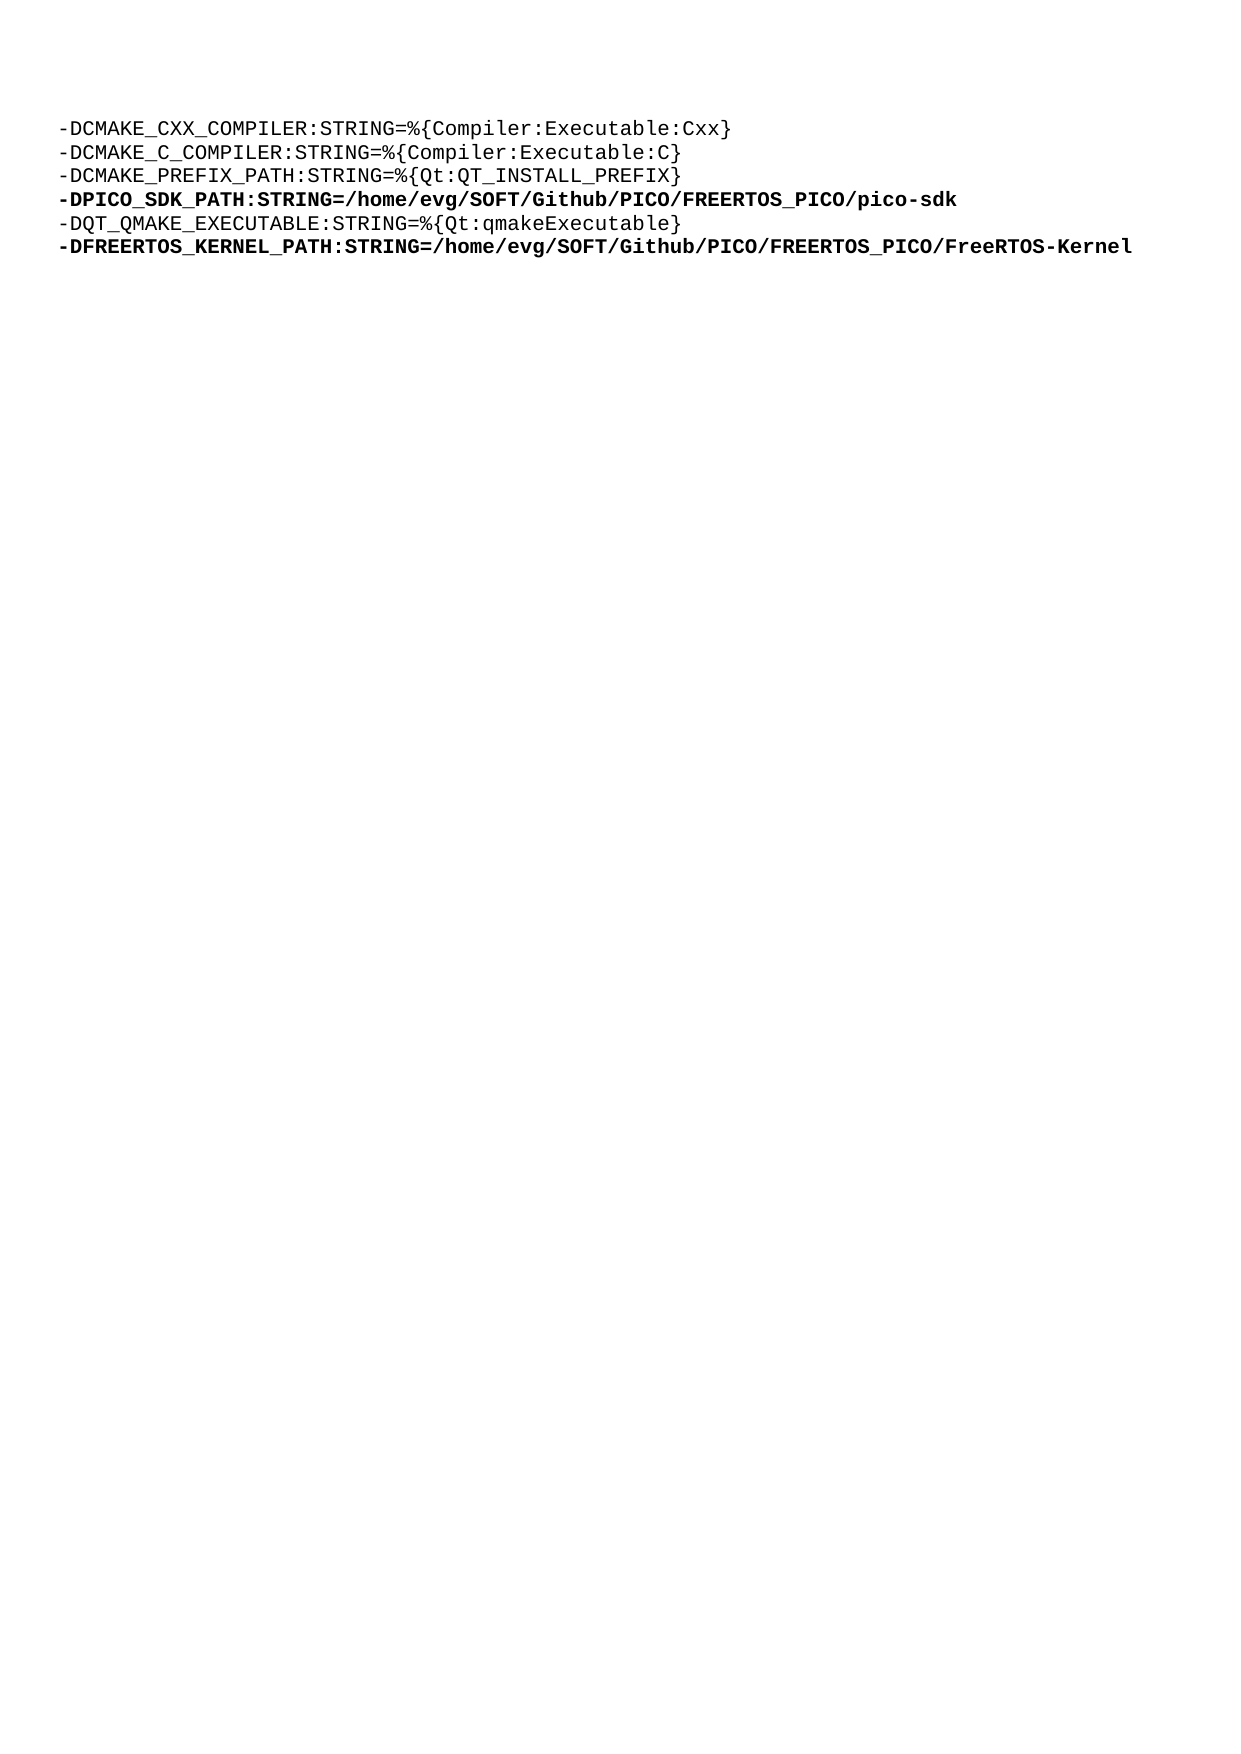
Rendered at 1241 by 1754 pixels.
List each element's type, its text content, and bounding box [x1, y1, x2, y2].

text -DCMAKE_PREFIX_PATH:STRING=%{Qt:QT_INSTALL_PREFIX} [57, 165, 1182, 189]
text -DFREERTOS_KERNEL_PATH:STRING=/home/evg/SOFT/Github/PICO/FREERTOS_PICO/FreeRTOS-Kernel [57, 236, 1182, 260]
text -DPICO_SDK_PATH:STRING=/home/evg/SOFT/Github/PICO/FREERTOS_PICO/pico-sdk [57, 189, 1182, 213]
text -DCMAKE_C_COMPILER:STRING=%{Compiler:Executable:C} [57, 142, 1182, 165]
text -DQT_QMAKE_EXECUTABLE:STRING=%{Qt:qmakeExecutable} [57, 213, 1182, 236]
text -DCMAKE_CXX_COMPILER:STRING=%{Compiler:Executable:Cxx} [57, 118, 1182, 142]
